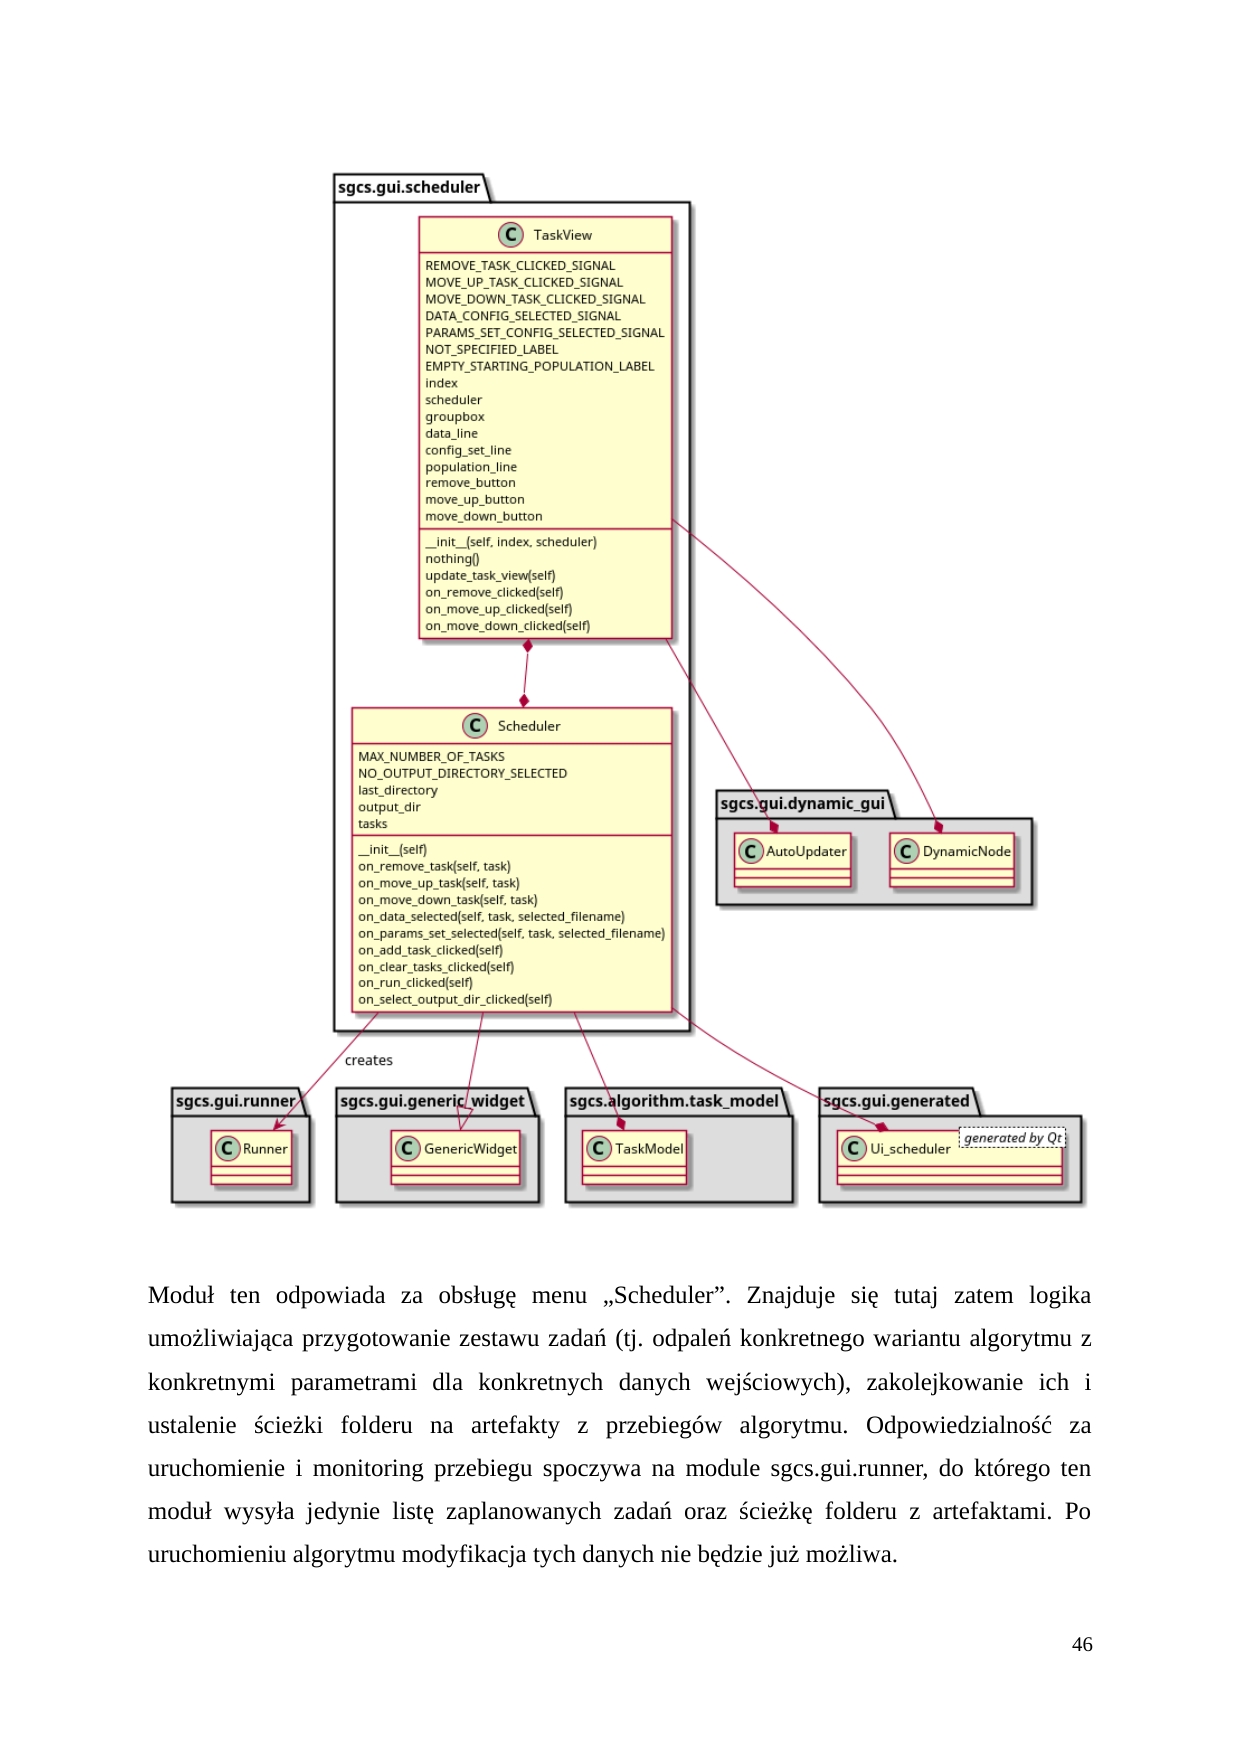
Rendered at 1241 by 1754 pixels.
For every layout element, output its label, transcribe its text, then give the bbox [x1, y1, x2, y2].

picture [147, 147, 1093, 1214]
text Moduł ten odpowiada za obsługę menu „Scheduler”. Znajduje się tutaj zatem logika umożliwiająca przygotowanie zestawu zadań (tj. odpaleń konkretnego wariantu algorytmu z konkretnymi parametrami dla konkretnych danych wejściowych), zakolejkowanie ich i ustalenie ścieżki folderu na artefakty z przebiegów algorytmu. Odpowiedzialność za uruchomienie i monitoring przebiegu spoczywa na module sgcs.gui.runner, do którego ten moduł wysyła jedynie listę zaplanowanych zadań oraz ścieżkę folderu z artefaktami. Po uruchomieniu algorytmu modyfikacja tych danych nie będzie już możliwa. [148, 1280, 1093, 1568]
